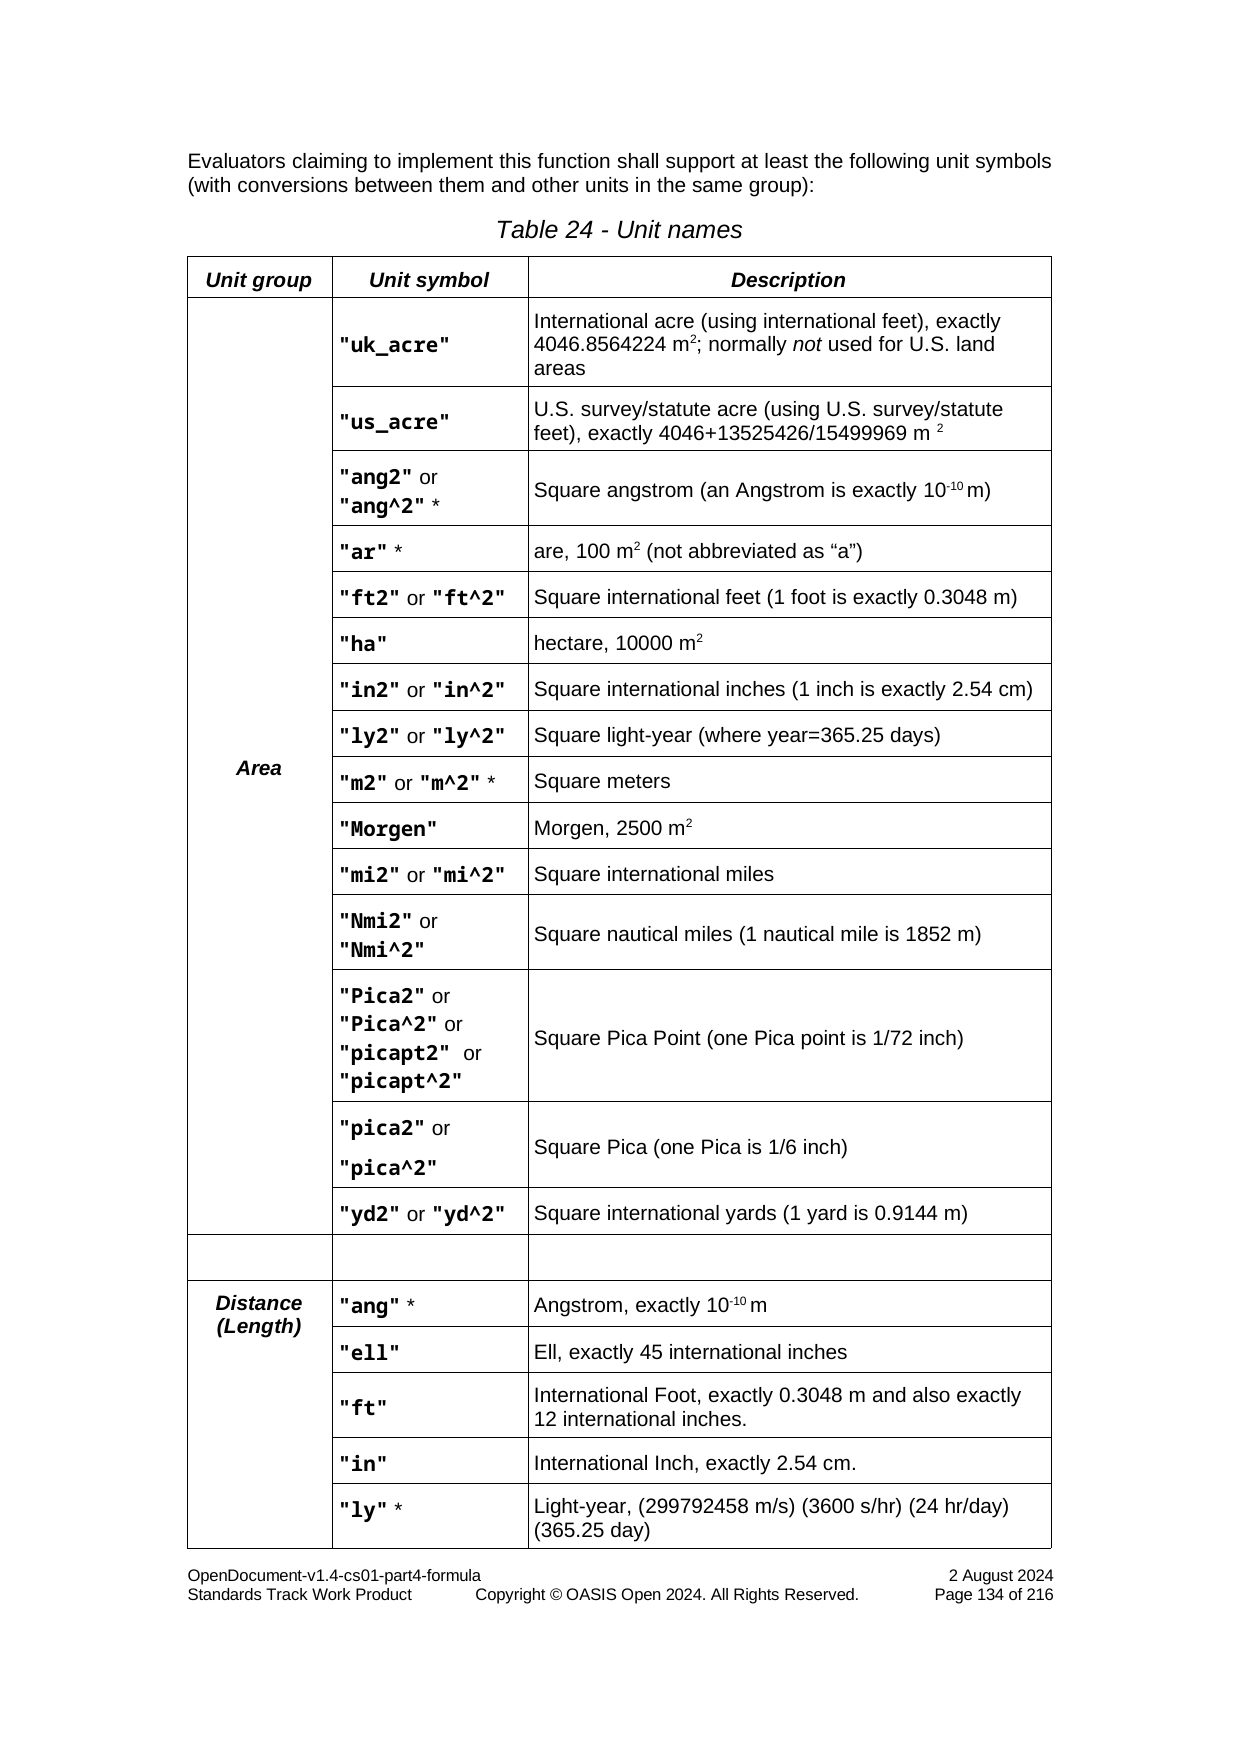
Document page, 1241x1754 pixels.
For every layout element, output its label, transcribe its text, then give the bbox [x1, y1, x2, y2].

table_cell International Foot, exactly 0.3048 m and also exactly 12 international inches. [529, 1373, 1051, 1437]
table_cell Square Pica Point (one Pica point is 1/72 inch) [529, 970, 1051, 1101]
table_cell "ang" * [333, 1281, 528, 1326]
table_cell "Pica2" or "Pica^2" or "picapt2" or "picapt^2" [333, 970, 528, 1101]
table_cell "ft2" or "ft^2" [333, 572, 528, 617]
table_cell U.S. survey/statute acre (using U.S. survey/statute feet), exactly 4046+13525426/15499969 m 2 [529, 387, 1051, 450]
text Table 24 - Unit names [187, 216, 1053, 244]
table_cell "ft" [333, 1373, 528, 1437]
table_cell Light-year, (299792458 m/s) (3600 s/hr) (24 hr/day) (365.25 day) [529, 1484, 1051, 1547]
table_cell "us_acre" [333, 387, 528, 450]
table_cell "pica2" or "pica^2" [333, 1102, 528, 1187]
text Evaluators claiming to implement this function shall support at least the following unit symbols (with conversions between them and other units in the same group): [187, 150, 1053, 197]
table_cell Ell, exactly 45 international inches [529, 1327, 1051, 1372]
table_cell International Inch, exactly 2.54 cm. [529, 1438, 1051, 1483]
table_cell "ha" [333, 618, 528, 663]
table_cell "in2" or "in^2" [333, 664, 528, 709]
table_header Unit symbol [333, 257, 528, 297]
table_cell Square international feet (1 foot is exactly 0.3048 m) [529, 572, 1051, 617]
table_cell Square light-year (where year=365.25 days) [529, 711, 1051, 756]
table_cell "ly" * [333, 1484, 528, 1547]
table_cell Morgen, 2500 m2 [529, 803, 1051, 848]
table_cell "yd2" or "yd^2" [333, 1188, 528, 1233]
table_cell "ell" [333, 1327, 528, 1372]
table_cell "m2" or "m^2" * [333, 757, 528, 802]
table_cell "Nmi2" or "Nmi^2" [333, 895, 528, 969]
table_cell Angstrom, exactly 10-10 m [529, 1281, 1051, 1326]
table_cell Square meters [529, 757, 1051, 802]
table_cell International acre (using international feet), exactly 4046.8564224 m2; normally not used for U.S. land areas [529, 298, 1051, 386]
table_header Description [529, 257, 1051, 297]
table_cell are, 100 m2 (not abbreviated as “a”) [529, 526, 1051, 571]
table_cell "ly2" or "ly^2" [333, 711, 528, 756]
table_cell [188, 1235, 332, 1279]
table_cell "mi2" or "mi^2" [333, 849, 528, 894]
table_cell [333, 1235, 528, 1279]
table_cell Square international inches (1 inch is exactly 2.54 cm) [529, 664, 1051, 709]
table_cell Square Pica (one Pica is 1/6 inch) [529, 1102, 1051, 1187]
table_cell Square nautical miles (1 nautical mile is 1852 m) [529, 895, 1051, 969]
table_cell Square international miles [529, 849, 1051, 894]
table_cell Square international yards (1 yard is 0.9144 m) [529, 1188, 1051, 1233]
table_cell "Morgen" [333, 803, 528, 848]
table_cell Area [188, 298, 332, 1233]
table_cell [529, 1235, 1051, 1279]
table_cell Square angstrom (an Angstrom is exactly 10-10 m) [529, 451, 1051, 525]
table_cell "uk_acre" [333, 298, 528, 386]
table_cell "ang2" or "ang^2" * [333, 451, 528, 525]
table_cell "in" [333, 1438, 528, 1483]
table_header Unit group [188, 257, 332, 297]
table_cell Distance (Length) [188, 1281, 332, 1547]
table_cell hectare, 10000 m2 [529, 618, 1051, 663]
table_cell "ar" * [333, 526, 528, 571]
